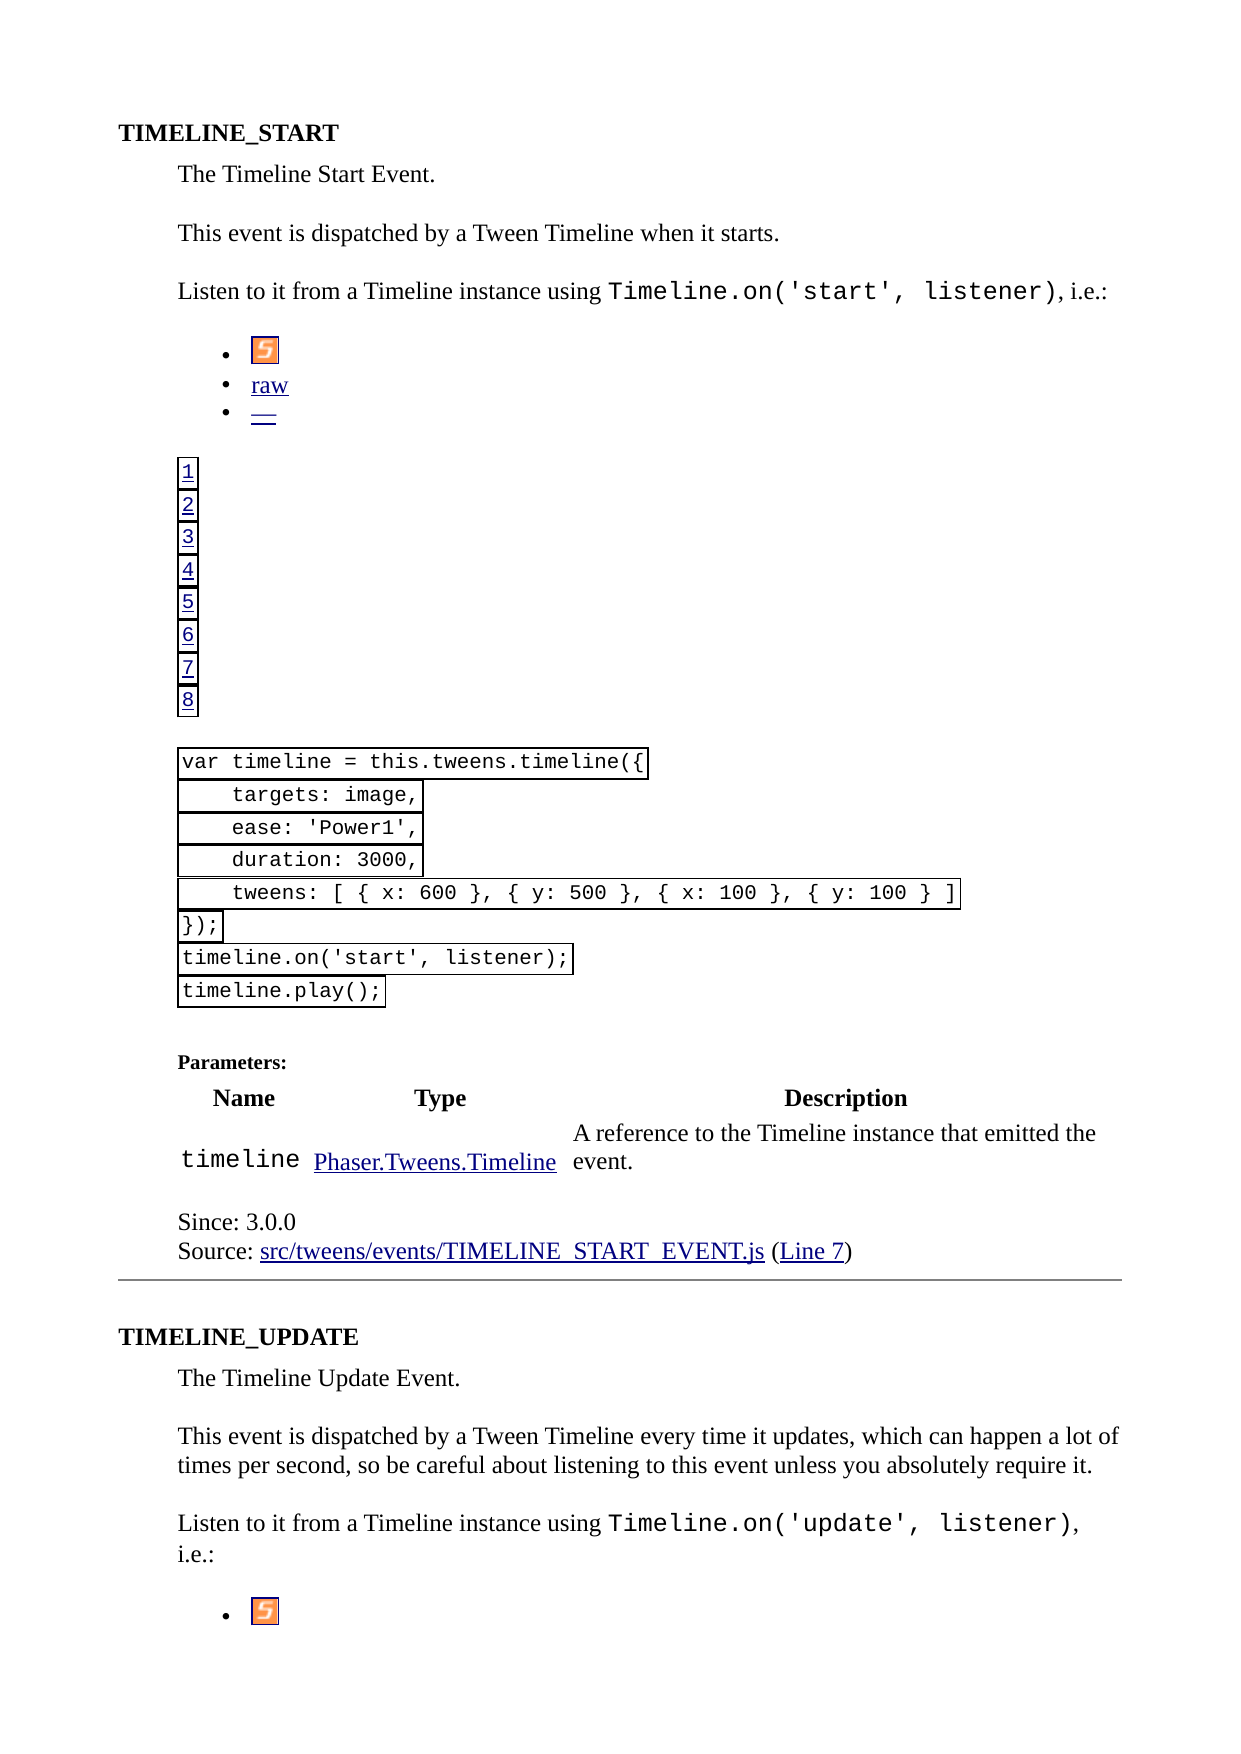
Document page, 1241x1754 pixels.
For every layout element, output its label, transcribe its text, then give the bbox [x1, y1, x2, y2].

text [199, 457, 1122, 489]
text [199, 587, 1122, 620]
text [386, 975, 1122, 1008]
text [961, 877, 1122, 910]
text [199, 489, 1122, 522]
table_header Type [310, 1080, 570, 1115]
text [424, 812, 1122, 845]
text 7 [179, 654, 197, 683]
text 8 [179, 687, 197, 716]
list This event is dispatched by a Tween Timeline when it starts. [177, 218, 1122, 246]
subtitle Source: src/tweens/events/TIMELINE_START_EVENT.js (Line 7) [177, 1236, 1122, 1265]
subtitle Since: 3.0.0 [177, 1207, 1122, 1236]
subtitle TIMELINE_START [118, 118, 1122, 147]
text [574, 943, 1122, 975]
text }); [179, 912, 222, 941]
text [649, 747, 1122, 779]
list raw [222, 370, 1122, 398]
table_header Name [177, 1080, 310, 1115]
text 5 [179, 589, 197, 618]
picture [253, 338, 278, 363]
picture [253, 1599, 278, 1624]
text [199, 522, 1122, 554]
text [424, 779, 1122, 812]
table_cell timeline [177, 1115, 310, 1207]
text 2 [179, 491, 197, 520]
text var timeline = this.tweens.timeline({ [179, 749, 647, 778]
text duration: 3000, [179, 846, 422, 876]
list — [222, 398, 1122, 427]
text targets: image, [179, 781, 422, 811]
table_cell Phaser.Tweens.Timeline [310, 1115, 570, 1207]
text timeline.on('start', listener); [179, 944, 572, 974]
text [424, 845, 1122, 877]
text 1 [179, 458, 197, 488]
text 6 [179, 621, 197, 651]
list Listen to it from a Timeline instance using Timeline.on('start', listener), i.e.: [177, 276, 1122, 307]
list The Timeline Start Event. [177, 159, 1122, 188]
list The Timeline Update Event. [177, 1363, 1122, 1392]
list Listen to it from a Timeline instance using Timeline.on('update', listener), i.e.: [177, 1508, 1122, 1568]
text [199, 652, 1122, 685]
table_header Description [570, 1080, 1122, 1115]
text tweens: [ { x: 600 }, { y: 500 }, { x: 100 }, { y: 100 } ] [179, 879, 960, 908]
list This event is dispatched by a Tween Timeline every time it updates, which can happen a lot of times per second, so be careful about listening to this event unless you absolutely require it. [177, 1421, 1122, 1479]
text timeline.play(); [179, 977, 385, 1006]
subtitle Parameters: [177, 1050, 1122, 1074]
text [199, 554, 1122, 587]
text [199, 620, 1122, 652]
text [199, 685, 1122, 717]
text 3 [179, 523, 197, 553]
subtitle TIMELINE_UPDATE [118, 1322, 1122, 1351]
text [224, 910, 1122, 943]
table_cell A reference to the Timeline instance that emitted the event. [570, 1115, 1122, 1207]
text ease: 'Power1', [179, 814, 422, 843]
text 4 [179, 556, 197, 585]
